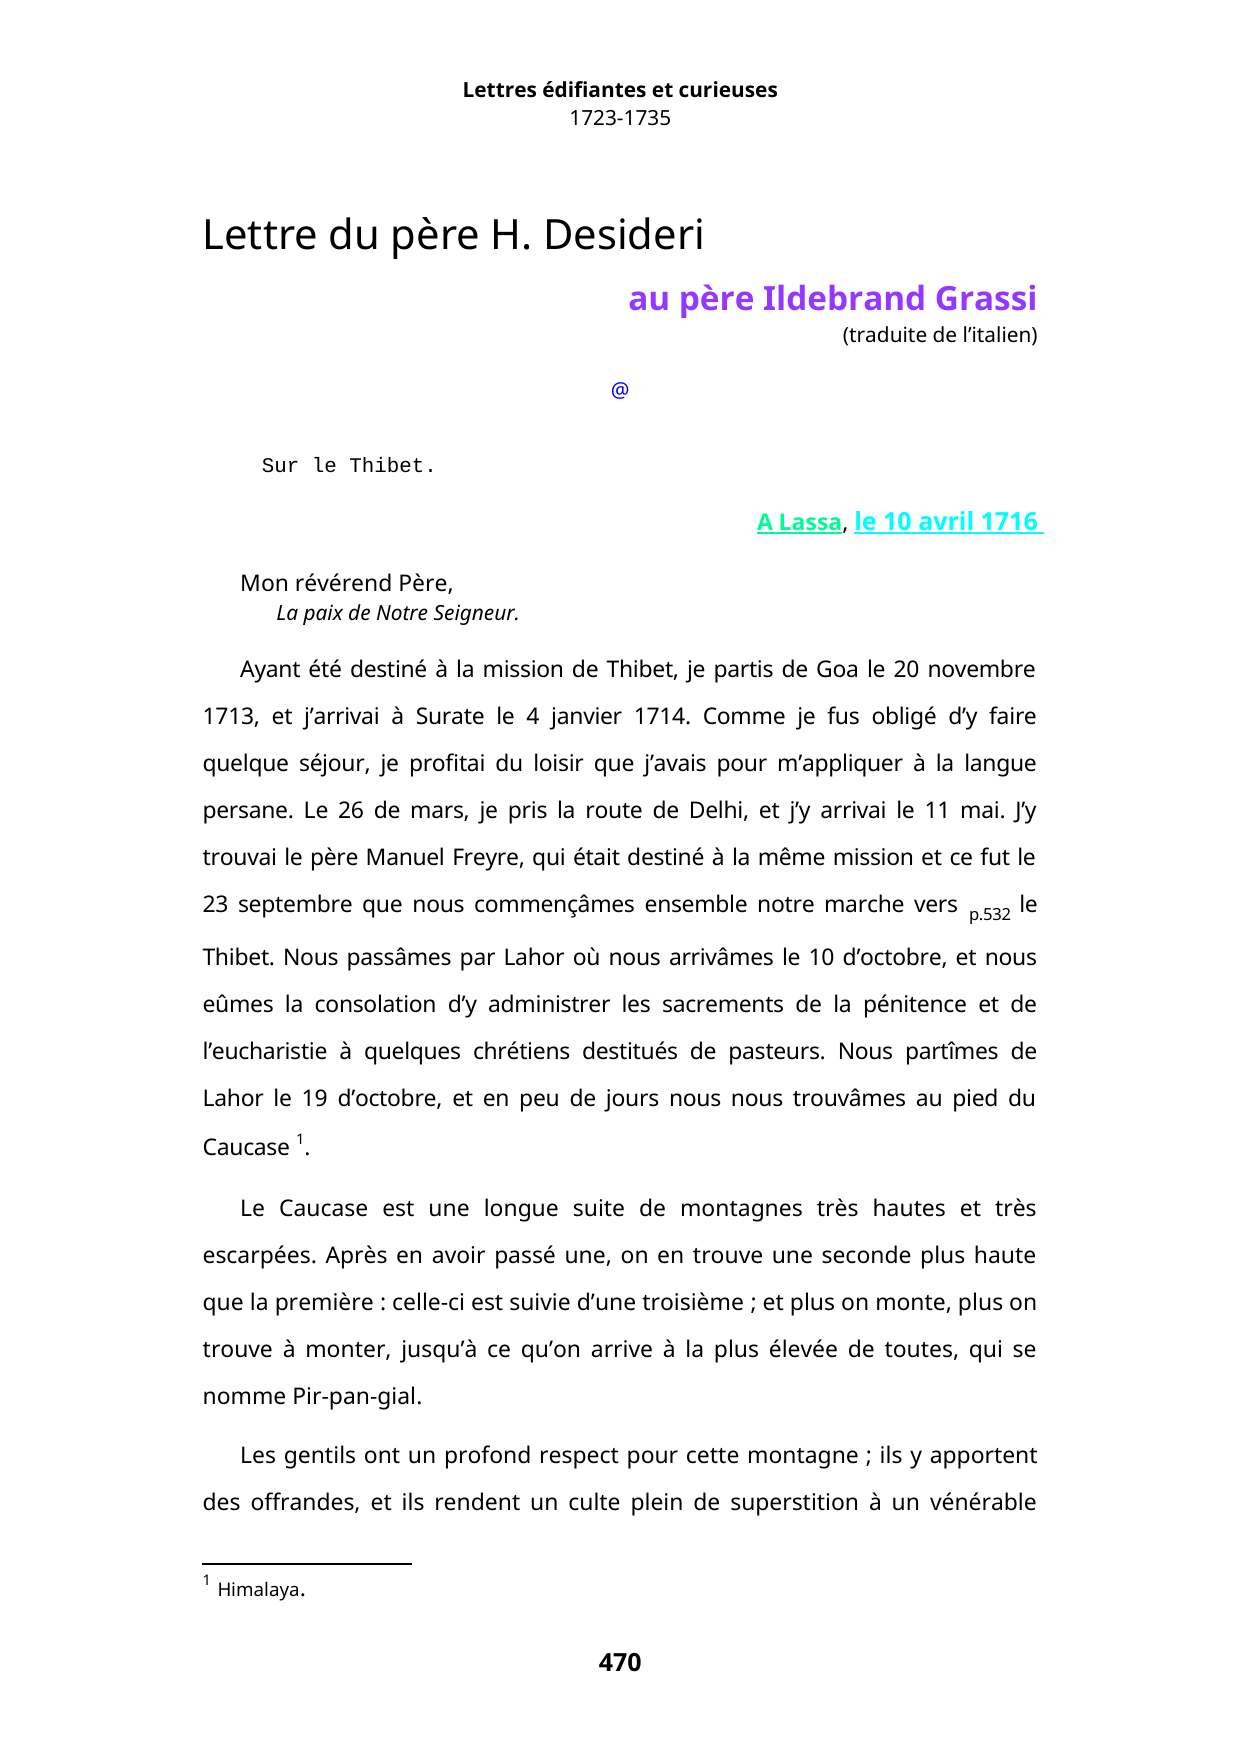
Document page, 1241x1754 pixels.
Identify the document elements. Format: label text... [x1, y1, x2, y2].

text Mon révérend Père, [202, 567, 1038, 598]
text @ [202, 375, 1038, 403]
text Ayant été destiné à la mission de Thibet, je partis de Goa le 20 novembre 1713, et j’arrivai à Surate le 4 janvier 1714. Comme je fus obligé d’y faire quelque séjour, je profitai du loisir que j’avais pour m’appliquer à la langue persane. Le 26 de mars, je pris la route de Delhi, et j’y arrivai le 11 mai. J’y trouvai le père Manuel Freyre, qui était destiné à la même mission et ce fut le 23 septembre que nous commençâmes ensemble notre marche vers p.532 le Thibet. Nous passâmes par Lahor où nous arrivâmes le 10 d’octobre, et nous eûmes la consolation d’y administrer les sacrements de la pénitence et de l’eucharistie à quelques chrétiens destitués de pasteurs. Nous partîmes de Lahor le 19 d’octobre, et en peu de jours nous nous trouvâmes au pied du Caucase . [202, 653, 1038, 1163]
text A Lassa, le 10 avril 1716 [202, 503, 1038, 538]
text Sur le Thibet. [262, 455, 979, 478]
text (traduite de l’italien) [202, 320, 1038, 348]
text Le Caucase est une longue suite de montagnes très hautes et très escarpées. Après en avoir passé une, on en trouve une seconde plus haute que la première : celle-ci est suivie d’une troisième ; et plus on monte, plus on trouve à monter, jusqu’à ce qu’on arrive à la plus élevée de toutes, qui se nomme Pir-pan-gial. [202, 1192, 1038, 1411]
text au père Ildebrand Grassi [202, 274, 1038, 320]
text Les gentils ont un profond respect pour cette montagne ; ils y apportent des offrandes, et ils rendent un culte plein de superstition à un vénérable [202, 1439, 1038, 1517]
subtitle Lettre du père H. Desideri [202, 205, 1038, 262]
text Himalaya. [202, 1570, 1038, 1604]
text La paix de Notre Seigneur. [202, 598, 1038, 627]
